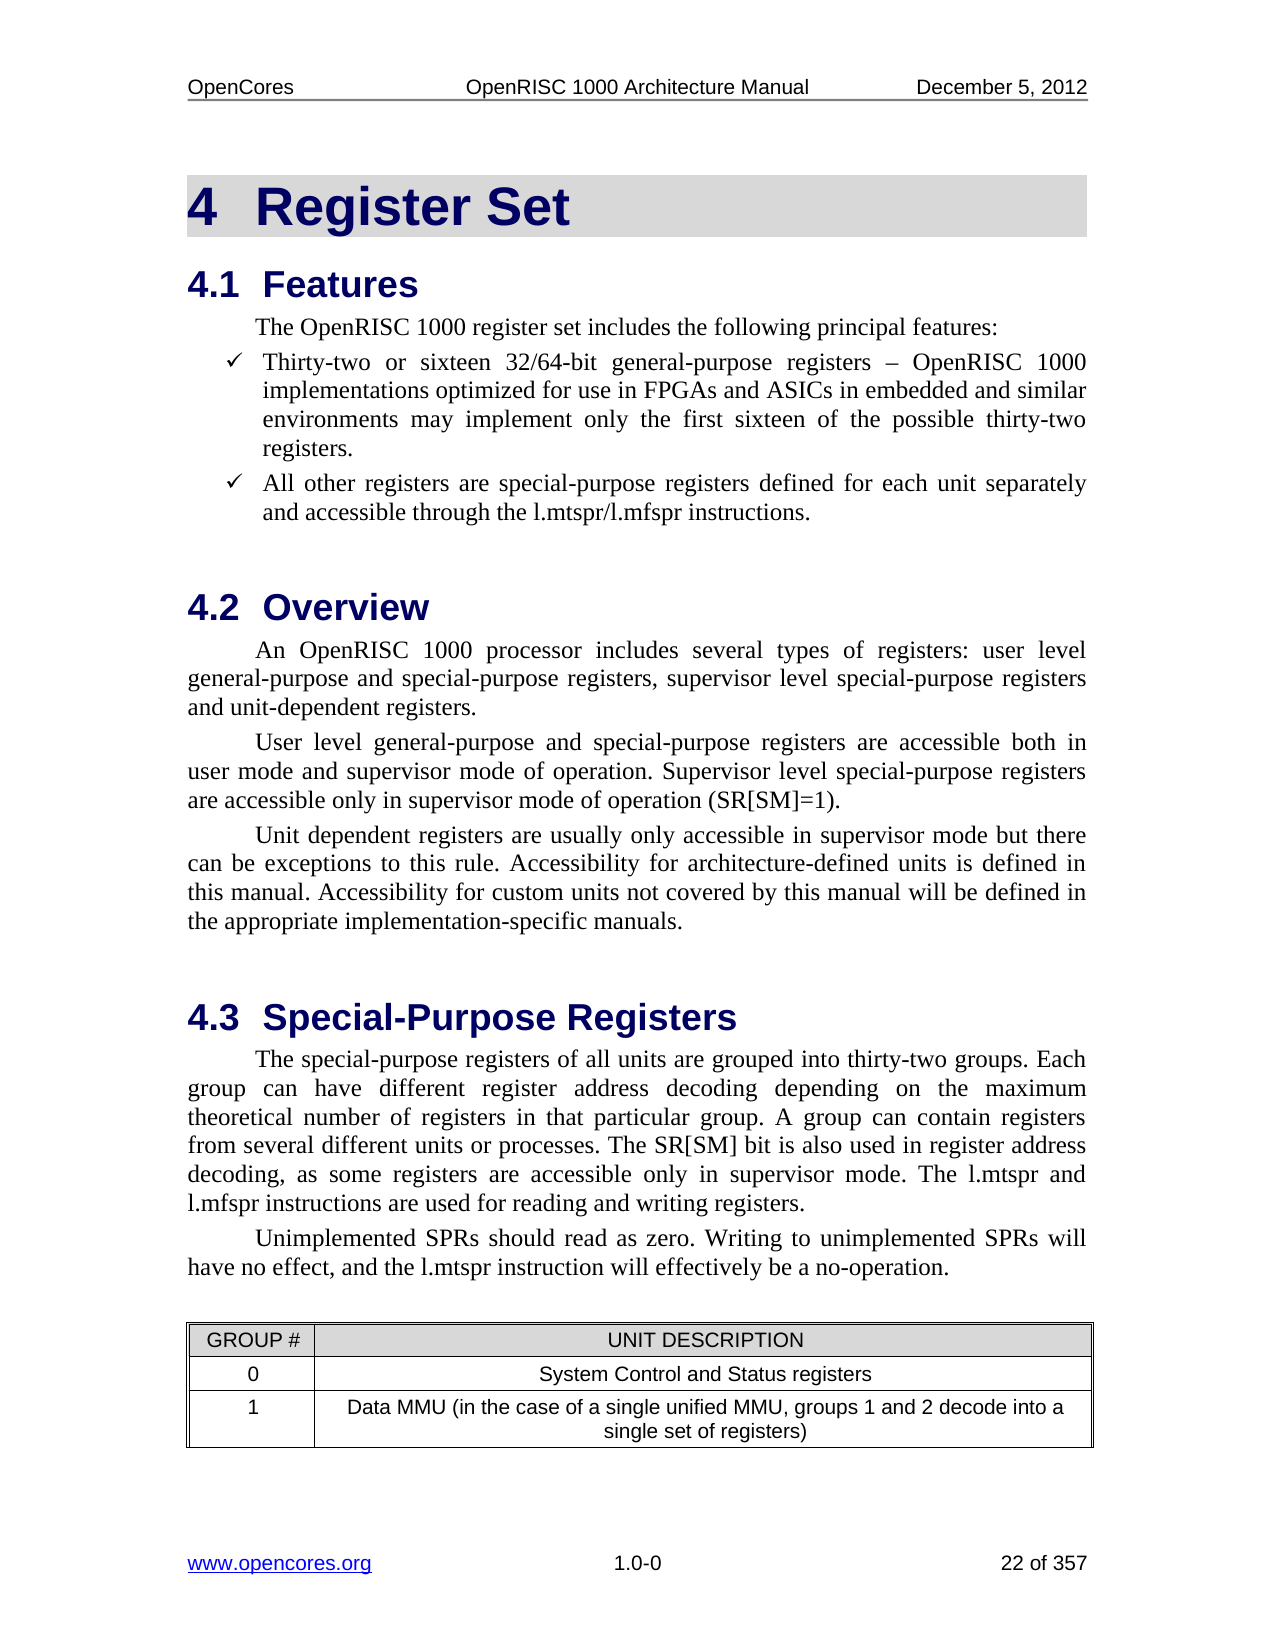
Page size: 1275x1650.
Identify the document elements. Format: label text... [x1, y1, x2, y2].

table_header GROUP # [190, 1325, 314, 1356]
list Thirty-two or sixteen 32/64-bit general-purpose registers – OpenRISC 1000 implementations optimized for use in FPGAs and ASICs in embedded and similar environments may implement only the first sixteen of the possible thirty-two registers. [225, 347, 1087, 462]
subtitle Special-Purpose Registers [187, 995, 1087, 1038]
subtitle Register Set [187, 175, 1087, 237]
text An OpenRISC 1000 processor includes several types of registers: user level general-purpose and special-purpose registers, supervisor level special-purpose registers and unit-dependent registers. [187, 635, 1087, 721]
text User level general-purpose and special-purpose registers are accessible both in user mode and supervisor mode of operation. Supervisor level special-purpose registers are accessible only in supervisor mode of operation (SR[SM]=1). [187, 727, 1087, 813]
list All other registers are special-purpose registers defined for each unit separately and accessible through the l.mtspr/l.mfspr instructions. [225, 468, 1087, 525]
subtitle Features [187, 262, 1087, 305]
table_cell System Control and Status registers [315, 1357, 1091, 1389]
table_cell Data MMU (in the case of a single unified MMU, groups 1 and 2 decode into a single set of registers) [315, 1391, 1091, 1447]
text The special-purpose registers of all units are grouped into thirty-two groups. Each group can have different register address decoding depending on the maximum theoretical number of registers in that particular group. A group can contain registers from several different units or processes. The SR[SM] bit is also used in register address decoding, as some registers are accessible only in supervisor mode. The l.mtspr and l.mfspr instructions are used for reading and writing registers. [187, 1044, 1087, 1217]
text Unimplemented SPRs should read as zero. Writing to unimplemented SPRs will have no effect, and the l.mtspr instruction will effectively be a no-operation. [187, 1223, 1087, 1280]
text Unit dependent registers are usually only accessible in supervisor mode but there can be exceptions to this rule. Accessibility for architecture-defined units is defined in this manual. Accessibility for custom units not covered by this manual will be defined in the appropriate implementation-specific manuals. [187, 820, 1087, 935]
text The OpenRISC 1000 register set includes the following principal features: [187, 312, 1087, 340]
table_cell 1 [190, 1391, 314, 1447]
table_header UNIT DESCRIPTION [315, 1325, 1091, 1356]
subtitle Overview [187, 585, 1087, 628]
table_cell 0 [190, 1357, 314, 1389]
